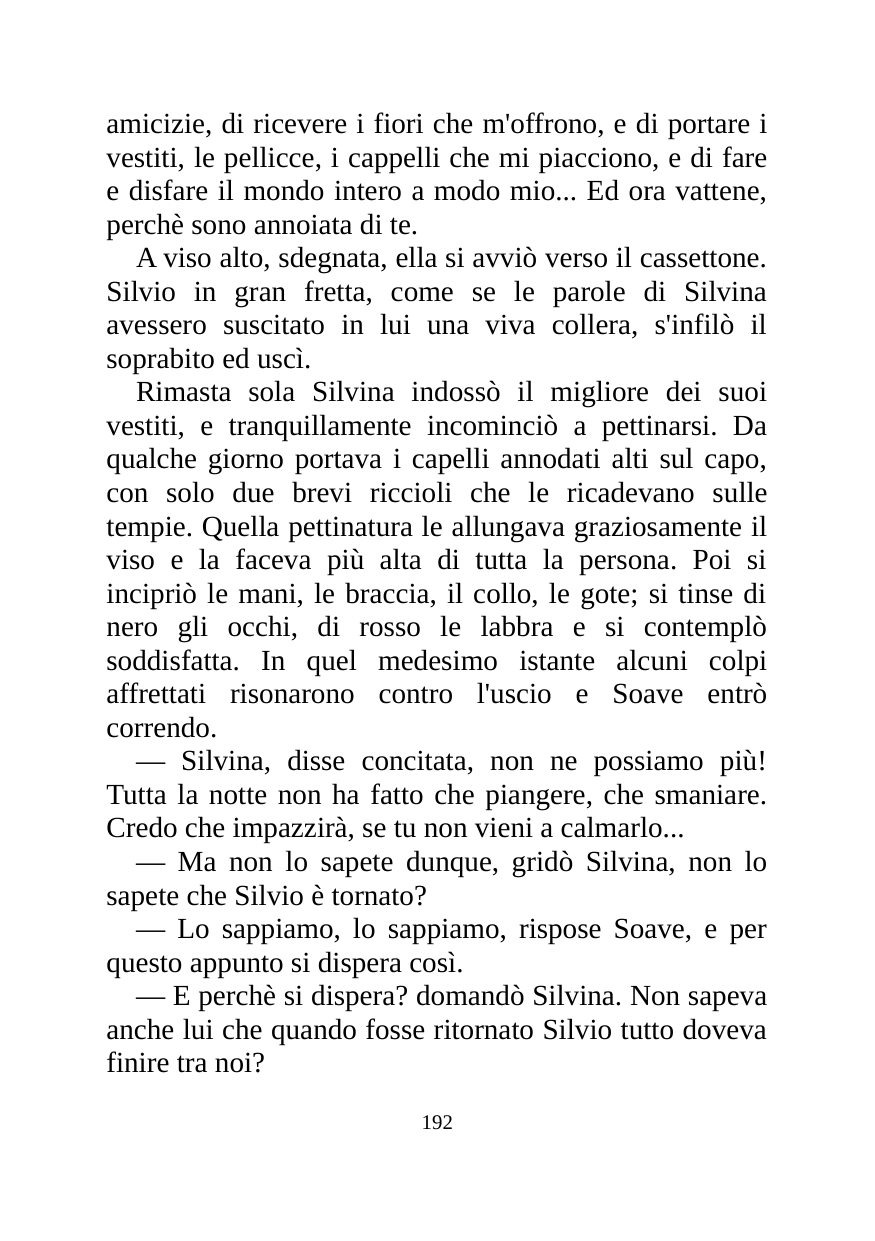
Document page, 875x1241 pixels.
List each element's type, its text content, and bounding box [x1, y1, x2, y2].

text — Silvina, disse concitata, non ne possiamo più! Tutta la notte non ha fatto che piangere, che smaniare. Credo che impazzirà, se tu non vieni a calmarlo... [106, 743, 768, 844]
text — Lo sappiamo, lo sappiamo, rispose Soave, e per questo appunto si dispera così. [106, 911, 768, 978]
text — E perchè si dispera? domandò Silvina. Non sapeva anche lui che quando fosse ritornato Silvio tutto doveva finire tra noi? [106, 978, 768, 1079]
text — Ma non lo sapete dunque, gridò Silvina, non lo sapete che Silvio è tornato? [106, 844, 768, 911]
text Rimasta sola Silvina indossò il migliore dei suoi vestiti, e tranquillamente incominciò a pettinarsi. Da qualche giorno portava i capelli annodati alti sul capo, con solo due brevi riccioli che le ricadevano sulle tempie. Quella pettinatura le allungava graziosamente il viso e la faceva più alta di tutta la persona. Poi si incipriò le mani, le braccia, il collo, le gote; si tinse di nero gli occhi, di rosso le labbra e si contemplò soddisfatta. In quel medesimo istante alcuni colpi affrettati risonarono contro l'uscio e Soave entrò correndo. [106, 374, 768, 743]
text amicizie, di ricevere i fiori che m'offrono, e di portare i vestiti, le pellicce, i cappelli che mi piacciono, e di fare e disfare il mondo intero a modo mio... Ed ora vattene, perchè sono annoiata di te. [106, 106, 768, 240]
text A viso alto, sdegnata, ella si avviò verso il cassettone. Silvio in gran fretta, come se le parole di Silvina avessero suscitato in lui una viva collera, s'infilò il soprabito ed uscì. [106, 240, 768, 374]
